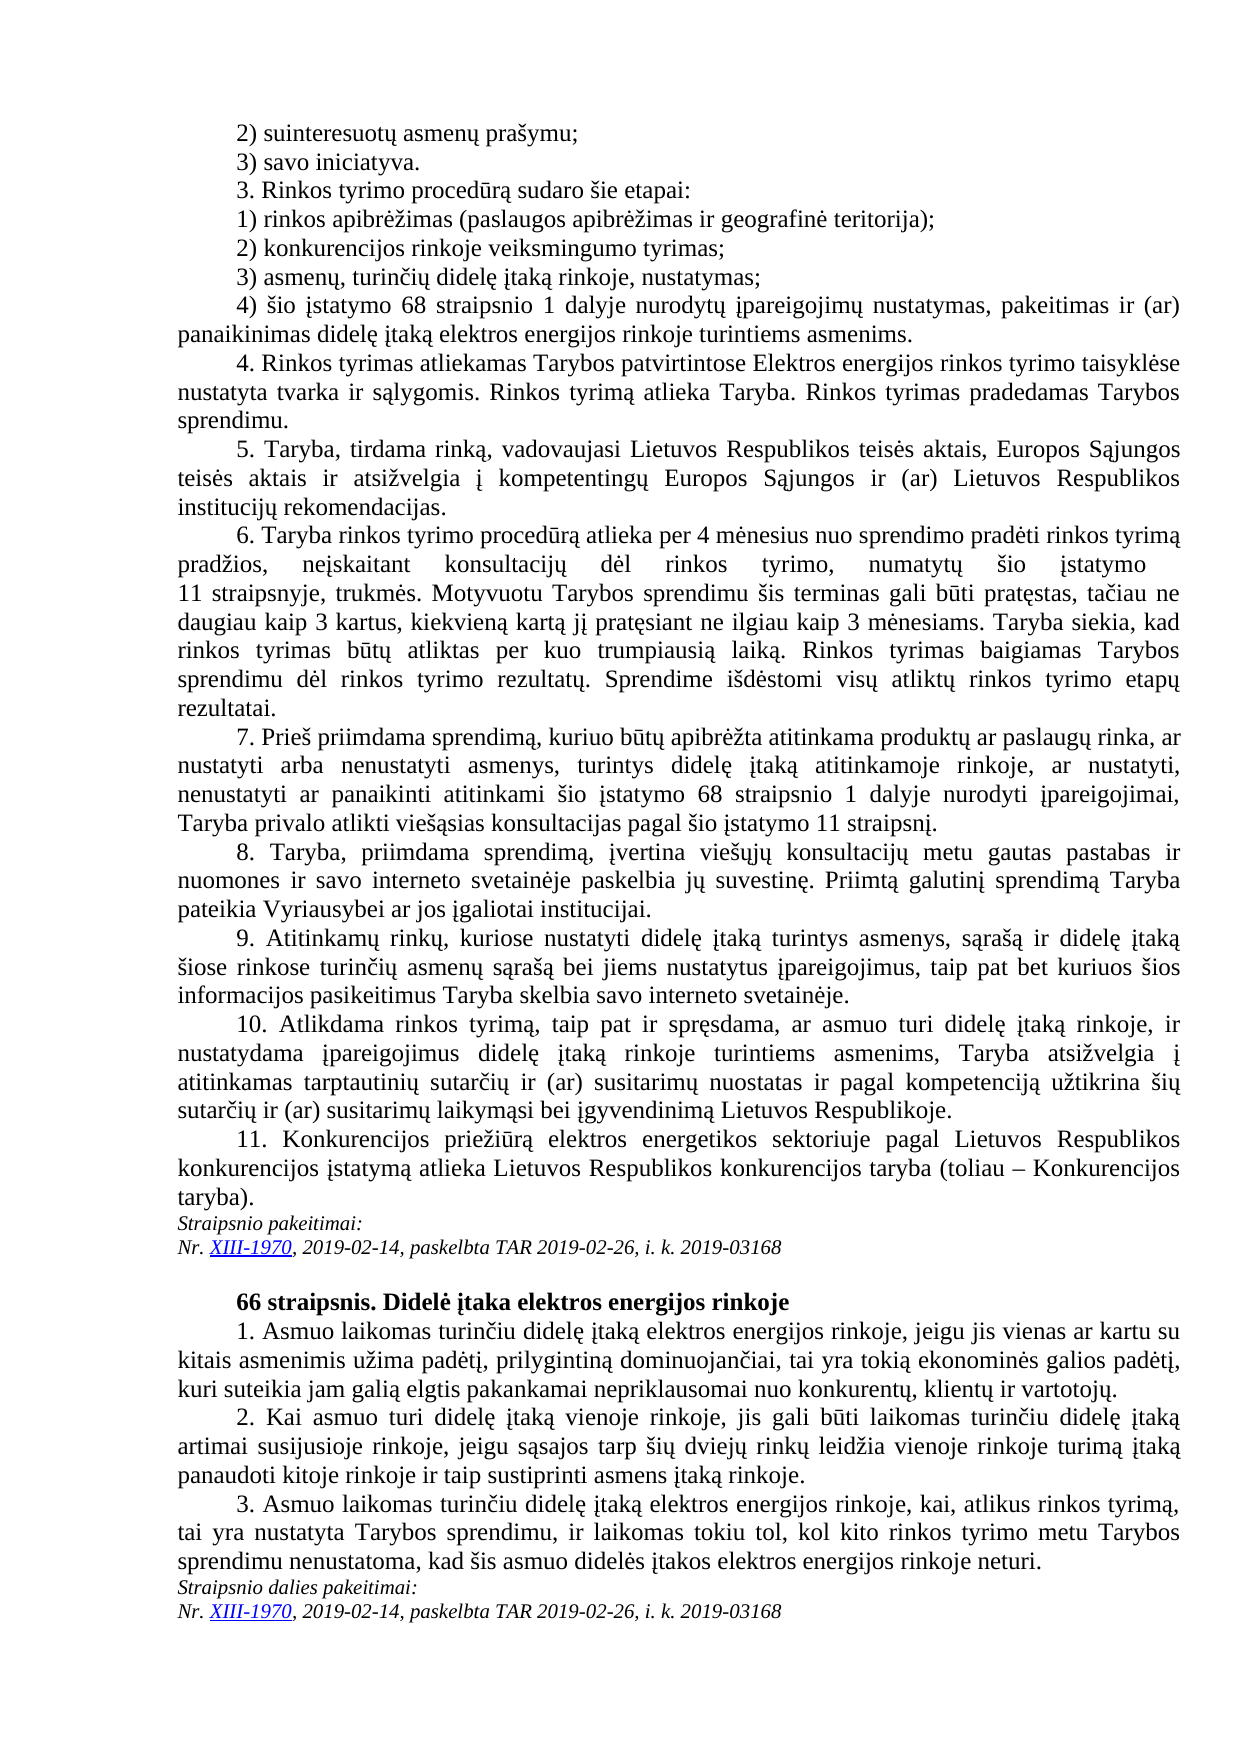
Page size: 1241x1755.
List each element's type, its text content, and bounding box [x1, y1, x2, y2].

text Nr. XIII-1970, 2019-02-14, paskelbta TAR 2019-02-26, i. k. 2019-03168 [177, 1599, 1181, 1623]
text 7. Prieš priimdama sprendimą, kuriuo būtų apibrėžta atitinkama produktų ar paslaugų rinka, ar nustatyti arba nenustatyti asmenys, turintys didelę įtaką atitinkamoje rinkoje, ar nustatyti, nenustatyti ar panaikinti atitinkami šio įstatymo 68 straipsnio 1 dalyje nurodyti įpareigojimai, Taryba privalo atlikti viešąsias konsultacijas pagal šio įstatymo 11 straipsnį. [177, 722, 1181, 837]
text 1) rinkos apibrėžimas (paslaugos apibrėžimas ir geografinė teritorija); [177, 204, 1181, 233]
text 3) asmenų, turinčių didelę įtaką rinkoje, nustatymas; [177, 262, 1181, 291]
text 5. Taryba, tirdama rinką, vadovaujasi Lietuvos Respublikos teisės aktais, Europos Sąjungos teisės aktais ir atsižvelgia į kompetentingų Europos Sąjungos ir (ar) Lietuvos Respublikos institucijų rekomendacijas. [177, 434, 1181, 521]
text 9. Atitinkamų rinkų, kuriose nustatyti didelę įtaką turintys asmenys, sąrašą ir didelę įtaką šiose rinkose turinčių asmenų sąrašą bei jiems nustatytus įpareigojimus, taip pat bet kuriuos šios informacijos pasikeitimus Taryba skelbia savo interneto svetainėje. [177, 923, 1181, 1009]
text 1. Asmuo laikomas turinčiu didelę įtaką elektros energijos rinkoje, jeigu jis vienas ar kartu su kitais asmenimis užima padėtį, prilygintiną dominuojančiai, tai yra tokią ekonominės galios padėtį, kuri suteikia jam galią elgtis pakankamai nepriklausomai nuo konkurentų, klientų ir vartotojų. [177, 1316, 1181, 1402]
text Straipsnio pakeitimai: [177, 1211, 1181, 1235]
text 3. Asmuo laikomas turinčiu didelę įtaką elektros energijos rinkoje, kai, atlikus rinkos tyrimą, tai yra nustatyta Tarybos sprendimu, ir laikomas tokiu tol, kol kito rinkos tyrimo metu Tarybos sprendimu nenustatoma, kad šis asmuo didelės įtakos elektros energijos rinkoje neturi. [177, 1489, 1181, 1575]
text 6. Taryba rinkos tyrimo procedūrą atlieka per 4 mėnesius nuo sprendimo pradėti rinkos tyrimą pradžios, neįskaitant konsultacijų dėl rinkos tyrimo, numatytų šio įstatymo 11 straipsnyje, trukmės. Motyvuotu Tarybos sprendimu šis terminas gali būti pratęstas, tačiau ne daugiau kaip 3 kartus, kiekvieną kartą jį pratęsiant ne ilgiau kaip 3 mėnesiams. Taryba siekia, kad rinkos tyrimas būtų atliktas per kuo trumpiausią laiką. Rinkos tyrimas baigiamas Tarybos sprendimu dėl rinkos tyrimo rezultatų. Sprendime išdėstomi visų atliktų rinkos tyrimo etapų rezultatai. [177, 521, 1181, 722]
text 2. Kai asmuo turi didelę įtaką vienoje rinkoje, jis gali būti laikomas turinčiu didelę įtaką artimai susijusioje rinkoje, jeigu sąsajos tarp šių dviejų rinkų leidžia vienoje rinkoje turimą įtaką panaudoti kitoje rinkoje ir taip sustiprinti asmens įtaką rinkoje. [177, 1402, 1181, 1489]
text Straipsnio dalies pakeitimai: [177, 1575, 1181, 1599]
text 3. Rinkos tyrimo procedūrą sudaro šie etapai: [177, 176, 1181, 204]
text 4) šio įstatymo 68 straipsnio 1 dalyje nurodytų įpareigojimų nustatymas, pakeitimas ir (ar) panaikinimas didelę įtaką elektros energijos rinkoje turintiems asmenims. [177, 291, 1181, 348]
text Nr. XIII-1970, 2019-02-14, paskelbta TAR 2019-02-26, i. k. 2019-03168 [177, 1235, 1181, 1259]
text 8. Taryba, priimdama sprendimą, įvertina viešųjų konsultacijų metu gautas pastabas ir nuomones ir savo interneto svetainėje paskelbia jų suvestinę. Priimtą galutinį sprendimą Taryba pateikia Vyriausybei ar jos įgaliotai institucijai. [177, 837, 1181, 923]
text 4. Rinkos tyrimas atliekamas Tarybos patvirtintose Elektros energijos rinkos tyrimo taisyklėse nustatyta tvarka ir sąlygomis. Rinkos tyrimą atlieka Taryba. Rinkos tyrimas pradedamas Tarybos sprendimu. [177, 348, 1181, 434]
text 2) suinteresuotų asmenų prašymu; [177, 118, 1181, 147]
text 66 straipsnis. Didelė įtaka elektros energijos rinkoje [177, 1287, 1181, 1316]
text 10. Atlikdama rinkos tyrimą, taip pat ir spręsdama, ar asmuo turi didelę įtaką rinkoje, ir nustatydama įpareigojimus didelę įtaką rinkoje turintiems asmenims, Taryba atsižvelgia į atitinkamas tarptautinių sutarčių ir (ar) susitarimų nuostatas ir pagal kompetenciją užtikrina šių sutarčių ir (ar) susitarimų laikymąsi bei įgyvendinimą Lietuvos Respublikoje. [177, 1009, 1181, 1124]
text 11. Konkurencijos priežiūrą elektros energetikos sektoriuje pagal Lietuvos Respublikos konkurencijos įstatymą atlieka Lietuvos Respublikos konkurencijos taryba (toliau – Konkurencijos taryba). [177, 1124, 1181, 1211]
text 2) konkurencijos rinkoje veiksmingumo tyrimas; [177, 233, 1181, 262]
text 3) savo iniciatyva. [177, 147, 1181, 176]
